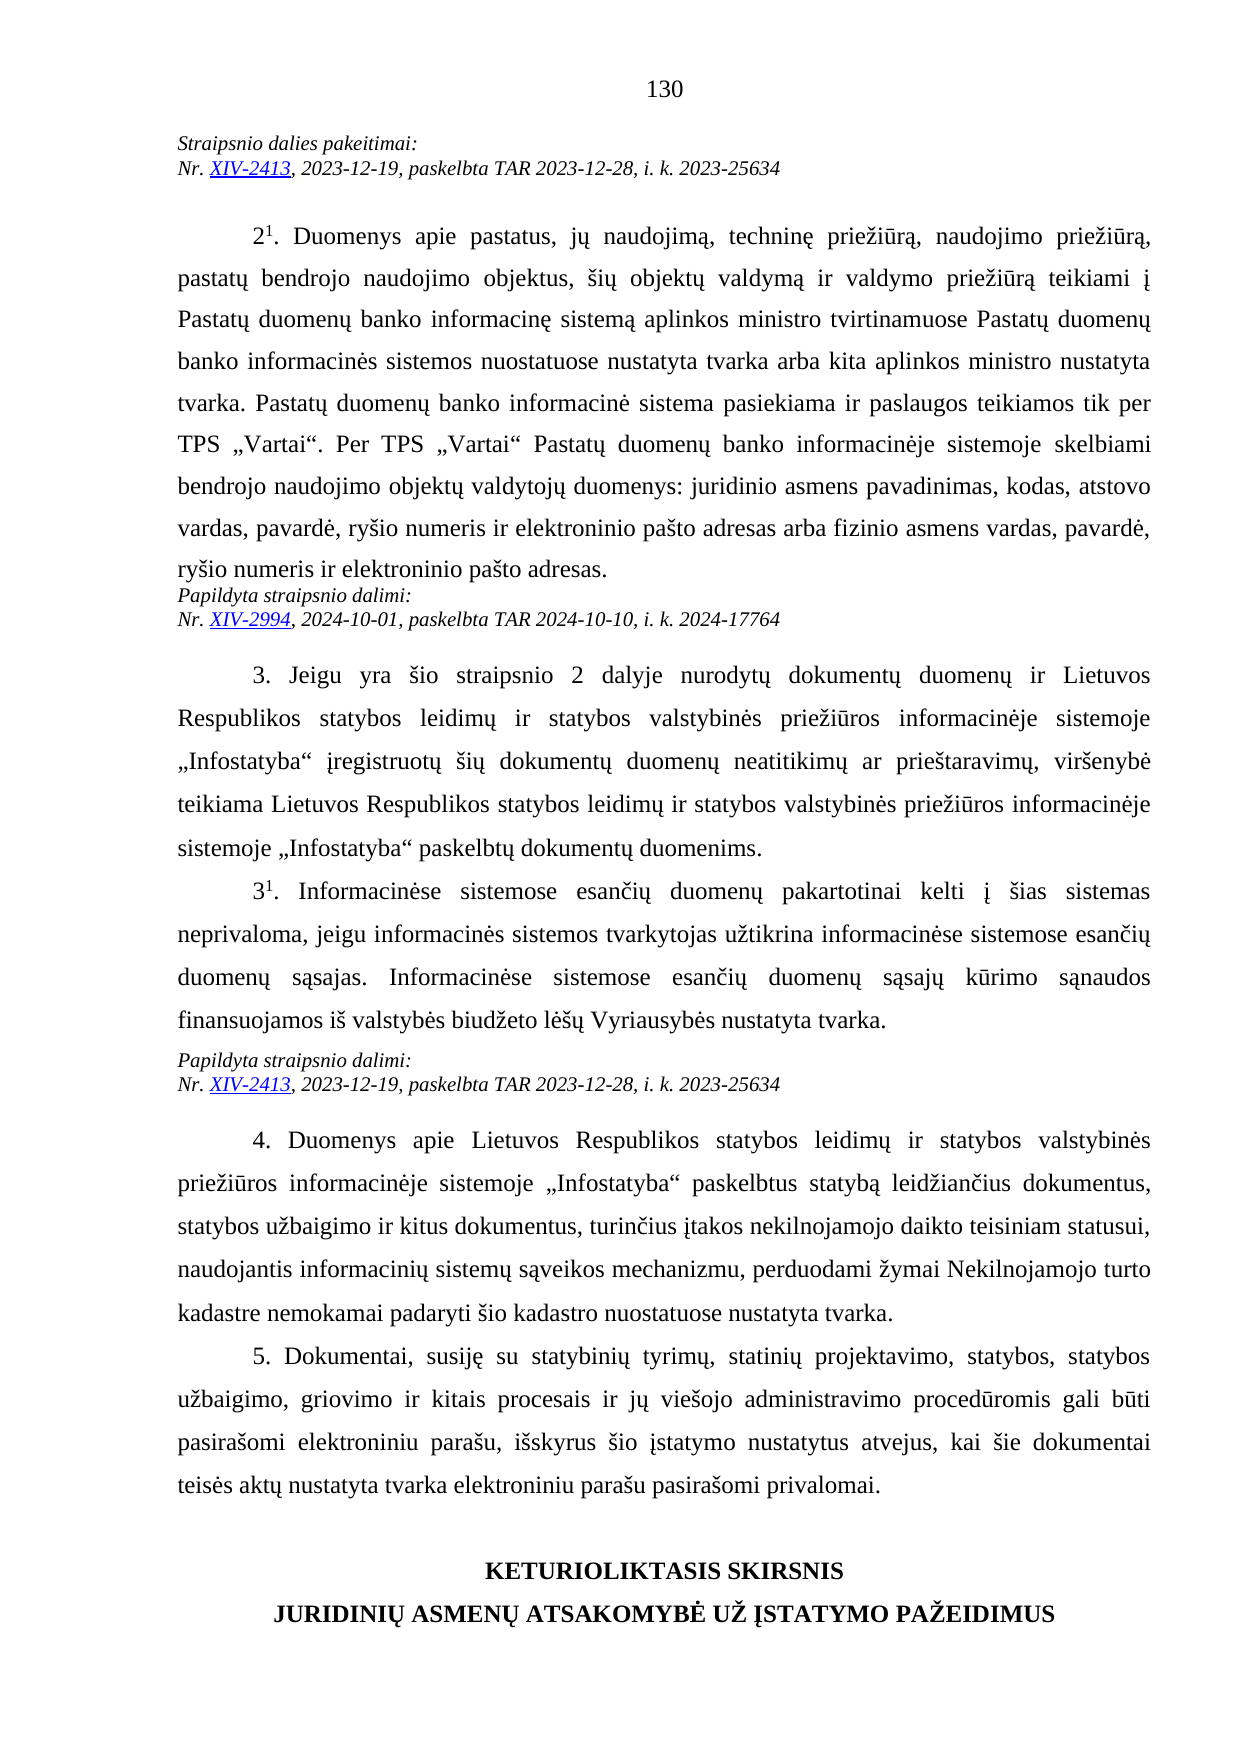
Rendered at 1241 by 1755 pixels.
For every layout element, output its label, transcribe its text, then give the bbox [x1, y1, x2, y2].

text Papildyta straipsnio dalimi: [177, 1048, 1152, 1072]
text 31. Informacinėse sistemose esančių duomenų pakartotinai kelti į šias sistemas neprivaloma, jeigu informacinės sistemos tvarkytojas užtikrina informacinėse sistemose esančių duomenų sąsajas. Informacinėse sistemose esančių duomenų sąsajų kūrimo sąnaudos finansuojamos iš valstybės biudžeto lėšų Vyriausybės nustatyta tvarka. [177, 876, 1152, 1034]
text 4. Duomenys apie Lietuvos Respublikos statybos leidimų ir statybos valstybinės priežiūros informacinėje sistemoje „Infostatyba“ paskelbtus statybą leidžiančius dokumentus, statybos užbaigimo ir kitus dokumentus, turinčius įtakos nekilnojamojo daikto teisiniam statusui, naudojantis informacinių sistemų sąveikos mechanizmu, perduodami žymai Nekilnojamojo turto kadastre nemokamai padaryti šio kadastro nuostatuose nustatyta tvarka. [177, 1125, 1152, 1326]
text JURIDINIŲ ASMENŲ ATSAKOMYBĖ UŽ ĮSTATYMO PAŽEIDIMUS [177, 1599, 1152, 1628]
text Papildyta straipsnio dalimi: [177, 583, 1152, 607]
text Nr. XIV-2413, 2023-12-19, paskelbta TAR 2023-12-28, i. k. 2023-25634 [177, 1072, 1152, 1096]
text KETURIOLIKTASIS SKIRSNIS [177, 1556, 1152, 1585]
text Nr. XIV-2413, 2023-12-19, paskelbta TAR 2023-12-28, i. k. 2023-25634 [177, 155, 1152, 179]
text 5. Dokumentai, susiję su statybinių tyrimų, statinių projektavimo, statybos, statybos užbaigimo, griovimo ir kitais procesais ir jų viešojo administravimo procedūromis gali būti pasirašomi elektroniniu parašu, išskyrus šio įstatymo nustatytus atvejus, kai šie dokumentai teisės aktų nustatyta tvarka elektroniniu parašu pasirašomi privalomai. [177, 1341, 1152, 1499]
text Straipsnio dalies pakeitimai: [177, 131, 1152, 155]
text Nr. XIV-2994, 2024-10-01, paskelbta TAR 2024-10-10, i. k. 2024-17764 [177, 607, 1152, 631]
text 3. Jeigu yra šio straipsnio 2 dalyje nurodytų dokumentų duomenų ir Lietuvos Respublikos statybos leidimų ir statybos valstybinės priežiūros informacinėje sistemoje „Infostatyba“ įregistruotų šių dokumentų duomenų neatitikimų ar prieštaravimų, viršenybė teikiama Lietuvos Respublikos statybos leidimų ir statybos valstybinės priežiūros informacinėje sistemoje „Infostatyba“ paskelbtų dokumentų duomenims. [177, 660, 1152, 861]
text 21. Duomenys apie pastatus, jų naudojimą, techninę priežiūrą, naudojimo priežiūrą, pastatų bendrojo naudojimo objektus, šių objektų valdymą ir valdymo priežiūrą teikiami į Pastatų duomenų banko informacinę sistemą aplinkos ministro tvirtinamuose Pastatų duomenų banko informacinės sistemos nuostatuose nustatyta tvarka arba kita aplinkos ministro nustatyta tvarka. Pastatų duomenų banko informacinė sistema pasiekiama ir paslaugos teikiamos tik per TPS „Vartai“. Per TPS „Vartai“ Pastatų duomenų banko informacinėje sistemoje skelbiami bendrojo naudojimo objektų valdytojų duomenys: juridinio asmens pavadinimas, kodas, atstovo vardas, pavardė, ryšio numeris ir elektroninio pašto adresas arba fizinio asmens vardas, pavardė, ryšio numeris ir elektroninio pašto adresas. [177, 208, 1152, 583]
